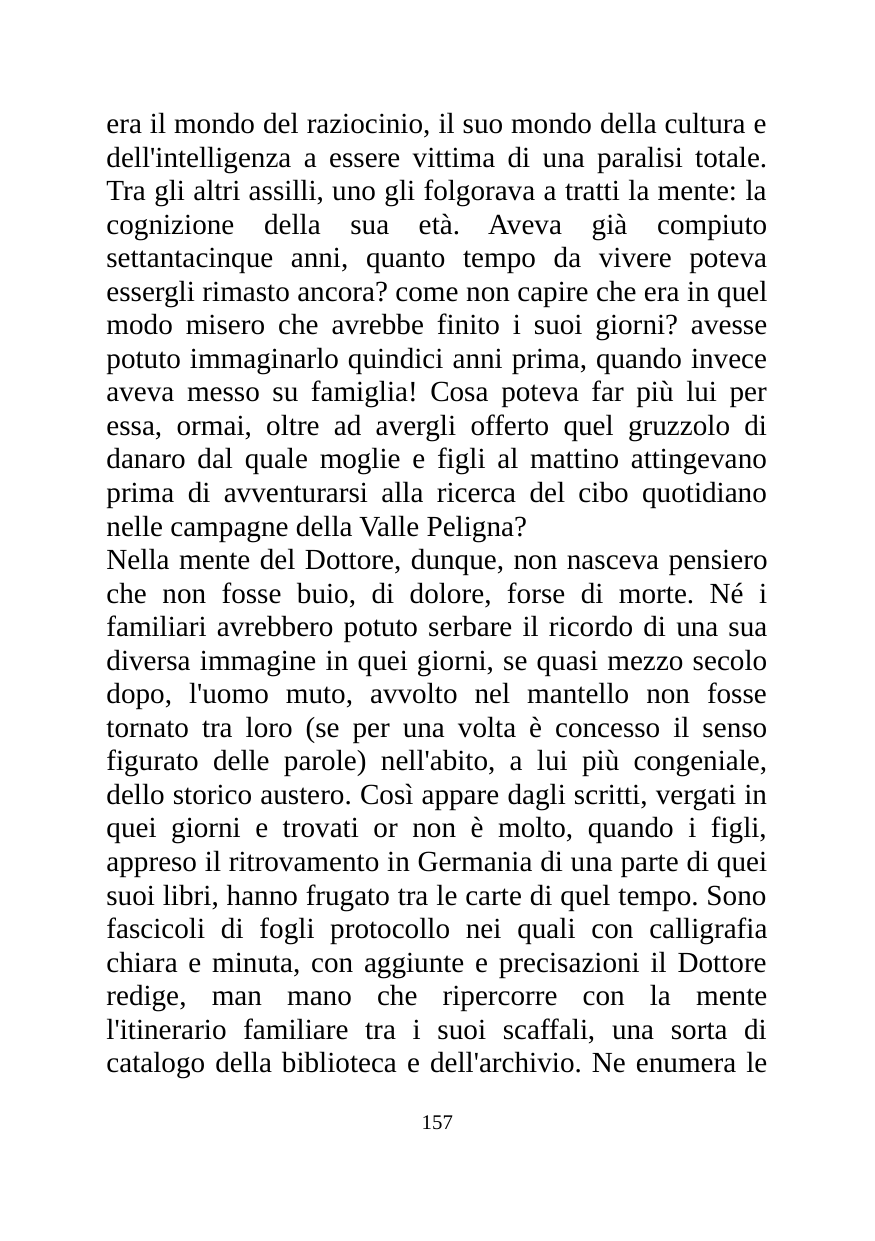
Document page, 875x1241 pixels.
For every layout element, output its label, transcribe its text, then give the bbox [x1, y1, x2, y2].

text era il mondo del raziocinio, il suo mondo della cultura e dell'intelligenza a essere vittima di una paralisi totale. Tra gli altri assilli, uno gli folgorava a tratti la mente: la cognizione della sua età. Aveva già compiuto settantacinque anni, quanto tempo da vivere poteva essergli rimasto ancora? come non capire che era in quel modo misero che avrebbe finito i suoi giorni? avesse potuto immaginarlo quindici anni prima, quando invece aveva messo su famiglia! Cosa poteva far più lui per essa, ormai, oltre ad avergli offerto quel gruzzolo di danaro dal quale moglie e figli al mattino attingevano prima di avventurarsi alla ricerca del cibo quotidiano nelle campagne della Valle Peligna? [106, 106, 768, 542]
text Nella mente del Dottore, dunque, non nasceva pensiero che non fosse buio, di dolore, forse di morte. Né i familiari avrebbero potuto serbare il ricordo di una sua diversa immagine in quei giorni, se quasi mezzo secolo dopo, l'uomo muto, avvolto nel mantello non fosse tornato tra loro (se per una volta è concesso il senso figurato delle parole) nell'abito, a lui più congeniale, dello storico austero. Così appare dagli scritti, vergati in quei giorni e trovati or non è molto, quando i figli, appreso il ritrovamento in Germania di una parte di quei suoi libri, hanno frugato tra le carte di quel tempo. Sono fascicoli di fogli protocollo nei quali con calligrafia chiara e minuta, con aggiunte e precisazioni il Dottore redige, man mano che ripercorre con la mente l'itinerario familiare tra i suoi scaffali, una sorta di catalogo della biblioteca e dell'archivio. Ne enumera le [106, 542, 768, 1079]
